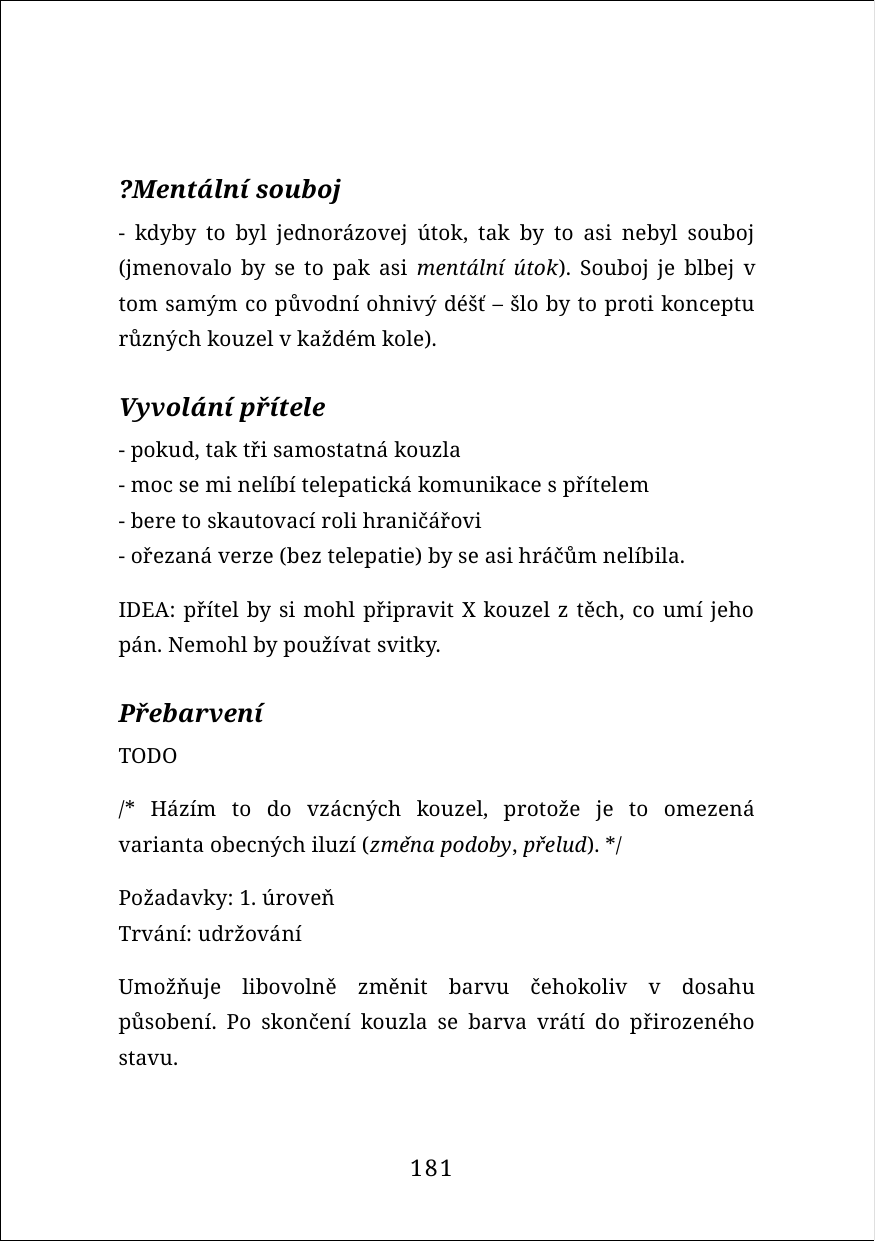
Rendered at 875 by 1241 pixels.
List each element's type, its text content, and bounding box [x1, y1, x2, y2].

text Požadavky: 1. úroveň Trvání: udržování [118, 883, 756, 947]
subtitle Vyvolání přítele [118, 389, 756, 423]
subtitle ?Mentální souboj [118, 172, 756, 206]
text - kdyby to byl jednorázovej útok, tak by to asi nebyl souboj (jmenovalo by se to pak asi mentální útok). Souboj je blbej v tom samým co původní ohnivý déšť – šlo by to proti konceptu různých kouzel v každém kole). [118, 218, 756, 353]
subtitle Přebarvení [118, 695, 756, 729]
text - pokud, tak tři samostatná kouzla - moc se mi nelíbí telepatická komunikace s přítelem - bere to skautovací roli hraničářovi - ořezaná verze (bez telepatie) by se asi hráčům nelíbila. [118, 435, 756, 570]
text TODO [118, 741, 756, 769]
text /* Házím to do vzácných kouzel, protože je to omezená varianta obecných iluzí (změna podoby, přelud). */ [118, 794, 756, 858]
text IDEA: přítel by si mohl připravit X kouzel z těch, co umí jeho pán. Nemohl by používat svitky. [118, 595, 756, 659]
text Umožňuje libovolně změnit barvu čehokoliv v dosahu působení. Po skončení kouzla se barva vrátí do přirozeného stavu. [118, 972, 756, 1071]
